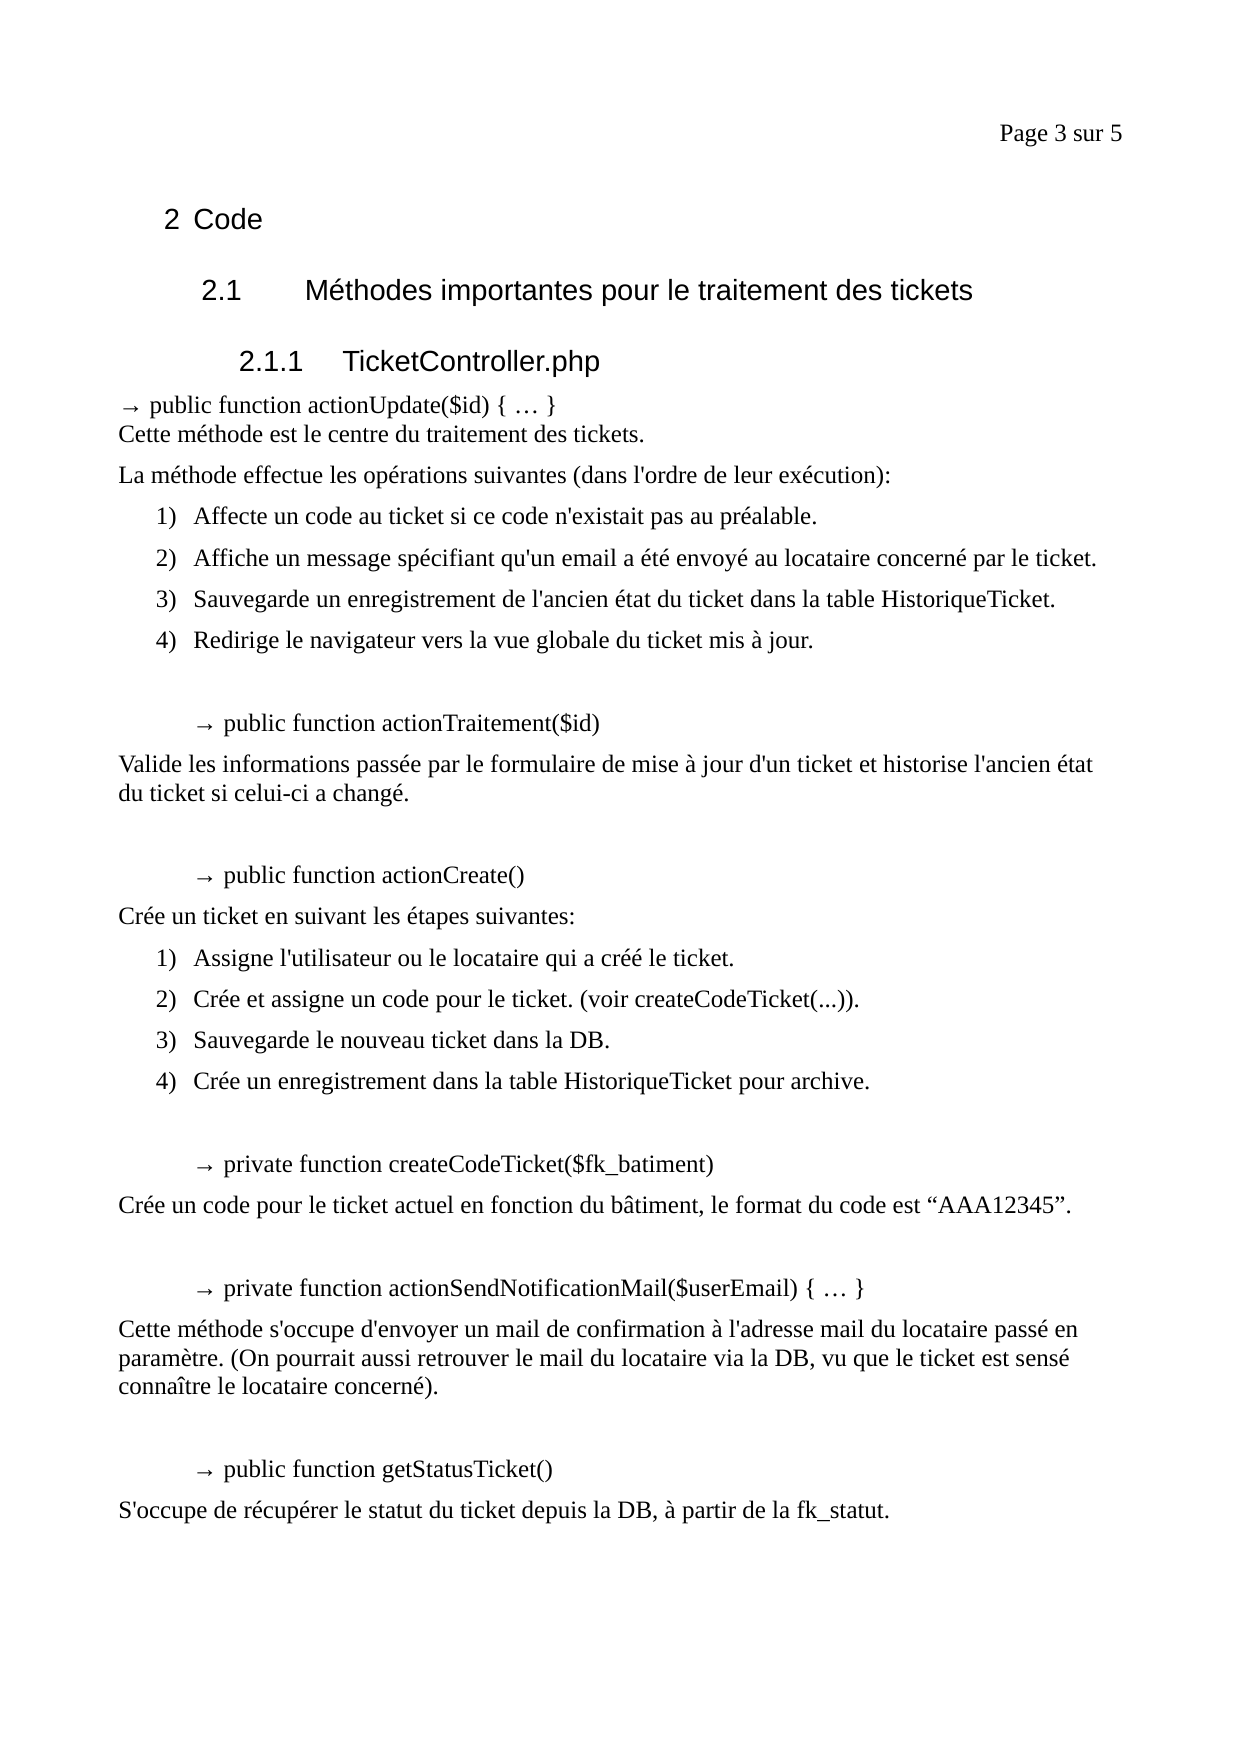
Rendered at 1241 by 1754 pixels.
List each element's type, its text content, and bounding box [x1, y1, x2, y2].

subtitle Crée un code pour le ticket actuel en fonction du bâtiment, le format du code est “AAA12345”. [118, 1190, 1122, 1219]
subtitle → public function getStatusTicket() [118, 1454, 1122, 1483]
subtitle Valide les informations passée par le formulaire de mise à jour d'un ticket et historise l'ancien état du ticket si celui-ci a changé. [118, 749, 1122, 806]
subtitle Cette méthode s'occupe d'envoyer un mail de confirmation à l'adresse mail du locataire passé en paramètre. (On pourrait aussi retrouver le mail du locataire via la DB, vu que le ticket est sensé connaître le locataire concerné). [118, 1314, 1122, 1400]
subtitle Code [156, 202, 1122, 236]
subtitle La méthode effectue les opérations suivantes (dans l'ordre de leur exécution): [118, 460, 1122, 489]
subtitle Redirige le navigateur vers la vue globale du ticket mis à jour. [156, 625, 1122, 654]
subtitle Crée et assigne un code pour le ticket. (voir createCodeTicket(...)). [156, 984, 1122, 1013]
subtitle → public function actionTraitement($id) [118, 708, 1122, 736]
subtitle Affecte un code au ticket si ce code n'existait pas au préalable. [156, 501, 1122, 530]
subtitle → private function actionSendNotificationMail($userEmail) { … } [118, 1273, 1122, 1301]
subtitle Sauvegarde le nouveau ticket dans la DB. [156, 1025, 1122, 1054]
subtitle TicketController.php [231, 344, 1122, 378]
text → public function actionUpdate($id) { … } [118, 390, 1122, 419]
subtitle → public function actionCreate() [118, 860, 1122, 889]
subtitle Sauvegarde un enregistrement de l'ancien état du ticket dans la table HistoriqueTicket. [156, 584, 1122, 613]
subtitle Assigne l'utilisateur ou le locataire qui a créé le ticket. [156, 943, 1122, 971]
subtitle Cette méthode est le centre du traitement des tickets. [118, 419, 1122, 448]
subtitle Crée un enregistrement dans la table HistoriqueTicket pour archive. [156, 1066, 1122, 1095]
subtitle S'occupe de récupérer le statut du ticket depuis la DB, à partir de la fk_statut. [118, 1495, 1122, 1524]
subtitle Affiche un message spécifiant qu'un email a été envoyé au locataire concerné par le ticket. [156, 543, 1122, 571]
subtitle Méthodes importantes pour le traitement des tickets [193, 273, 1122, 307]
subtitle Crée un ticket en suivant les étapes suivantes: [118, 901, 1122, 930]
subtitle → private function createCodeTicket($fk_batiment) [118, 1149, 1122, 1178]
